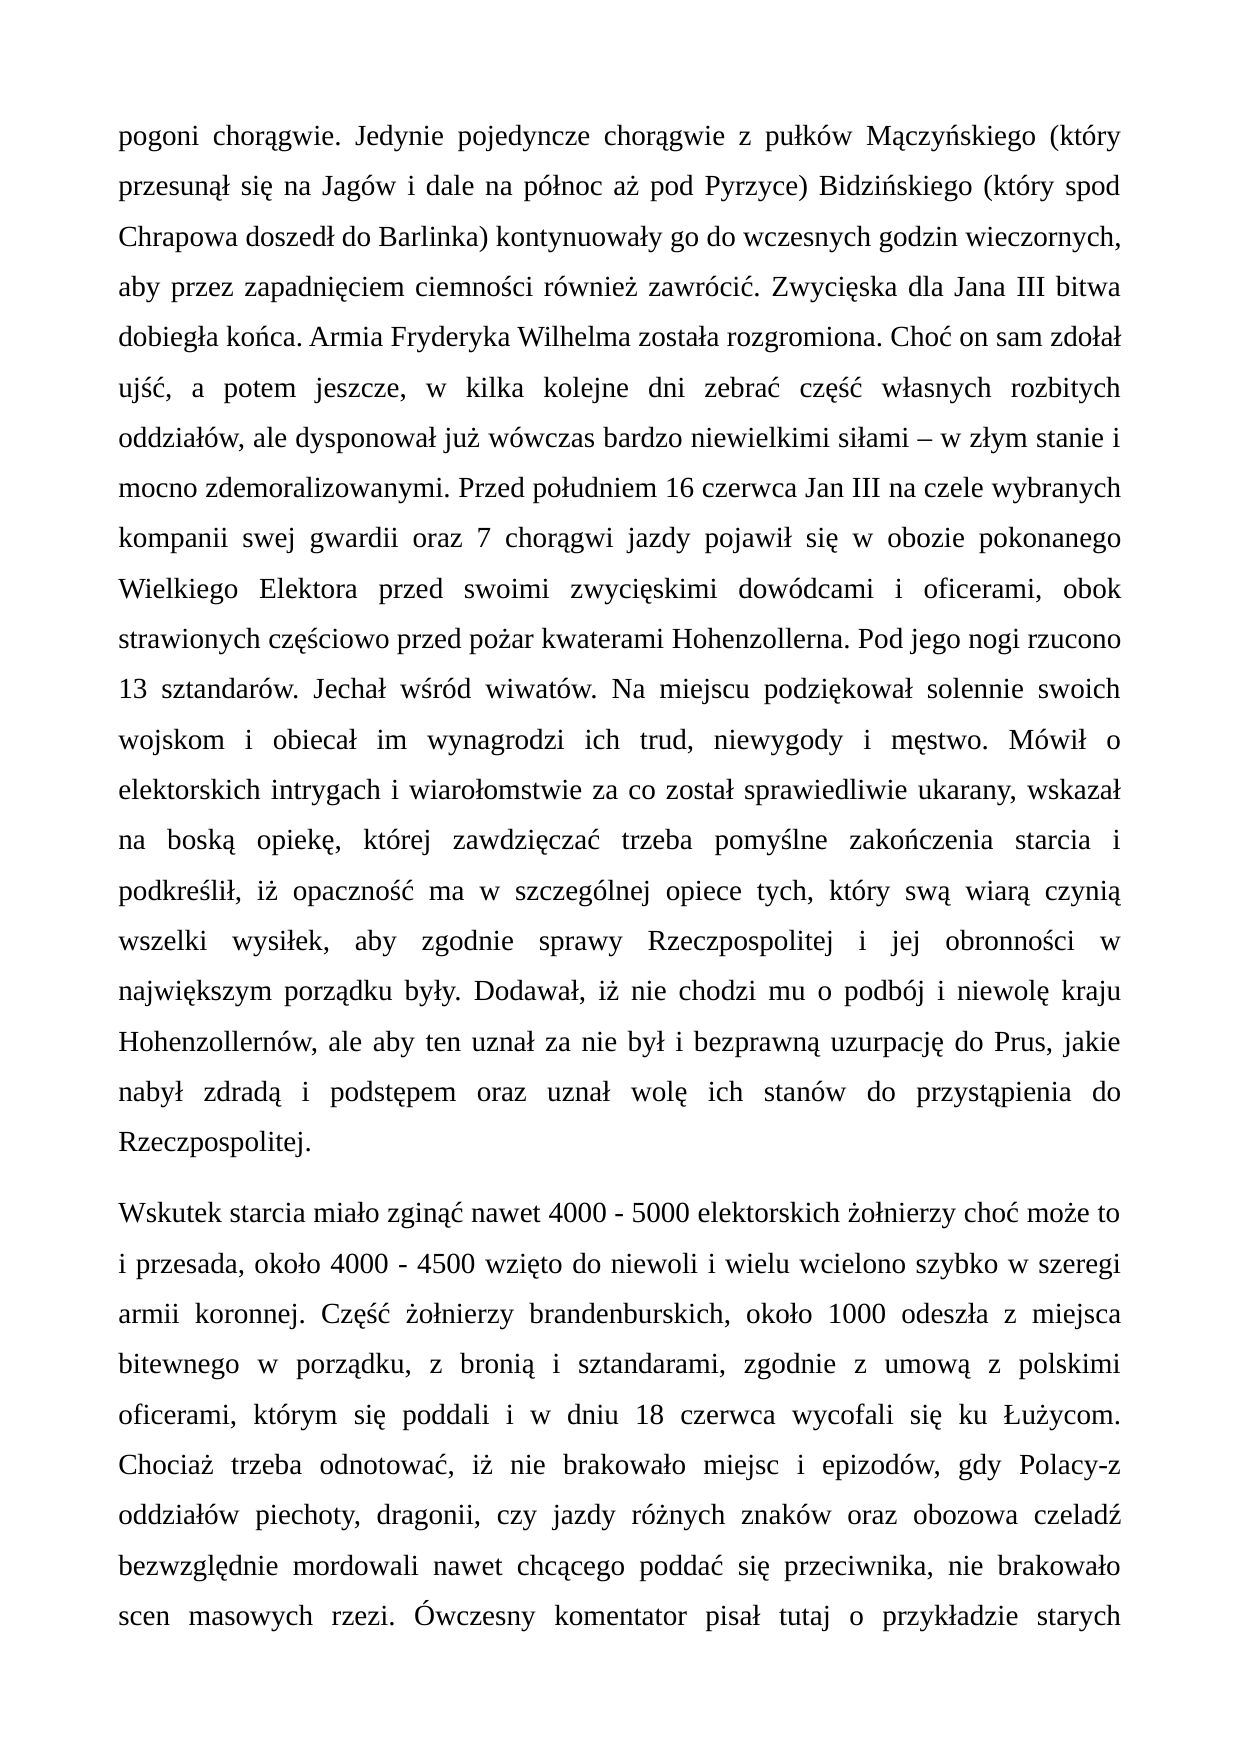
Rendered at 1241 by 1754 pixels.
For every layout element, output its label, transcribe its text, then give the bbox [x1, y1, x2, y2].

text Wskutek starcia miało zginąć nawet 4000 - 5000 elektorskich żołnierzy choć może to i przesada, około 4000 - 4500 wzięto do niewoli i wielu wcielono szybko w szeregi armii koronnej. Część żołnierzy brandenburskich, około 1000 odeszła z miejsca bitewnego w porządku, z bronią i sztandarami, zgodnie z umową z polskimi oficerami, którym się poddali i w dniu 18 czerwca wycofali się ku Łużycom. Chociaż trzeba odnotować, iż nie brakowało miejsc i epizodów, gdy Polacy-z oddziałów piechoty, dragonii, czy jazdy różnych znaków oraz obozowa czeladź bezwzględnie mordowali nawet chcącego poddać się przeciwnika, nie brakowało scen masowych rzezi. Ówczesny komentator pisał tutaj o przykładzie starych [118, 1196, 1122, 1632]
text pogoni chorągwie. Jedynie pojedyncze chorągwie z pułków Mączyńskiego (który przesunął się na Jagów i dale na północ aż pod Pyrzyce) Bidzińskiego (który spod Chrapowa doszedł do Barlinka) kontynuowały go do wczesnych godzin wieczornych, aby przez zapadnięciem ciemności również zawrócić. Zwycięska dla Jana III bitwa dobiegła końca. Armia Fryderyka Wilhelma została rozgromiona. Choć on sam zdołał ujść, a potem jeszcze, w kilka kolejne dni zebrać część własnych rozbitych oddziałów, ale dysponował już wówczas bardzo niewielkimi siłami – w złym stanie i mocno zdemoralizowanymi. Przed południem 16 czerwca Jan III na czele wybranych kompanii swej gwardii oraz 7 chorągwi jazdy pojawił się w obozie pokonanego Wielkiego Elektora przed swoimi zwycięskimi dowódcami i oficerami, obok strawionych częściowo przed pożar kwaterami Hohenzollerna. Pod jego nogi rzucono 13 sztandarów. Jechał wśród wiwatów. Na miejscu podziękował solennie swoich wojskom i obiecał im wynagrodzi ich trud, niewygody i męstwo. Mówił o elektorskich intrygach i wiarołomstwie za co został sprawiedliwie ukarany, wskazał na boską opiekę, której zawdzięczać trzeba pomyślne zakończenia starcia i podkreślił, iż opaczność ma w szczególnej opiece tych, który swą wiarą czynią wszelki wysiłek, aby zgodnie sprawy Rzeczpospolitej i jej obronności w największym porządku były. Dodawał, iż nie chodzi mu o podbój i niewolę kraju Hohenzollernów, ale aby ten uznał za nie był i bezprawną uzurpację do Prus, jakie nabył zdradą i podstępem oraz uznał wolę ich stanów do przystąpienia do Rzeczpospolitej. [118, 118, 1122, 1158]
